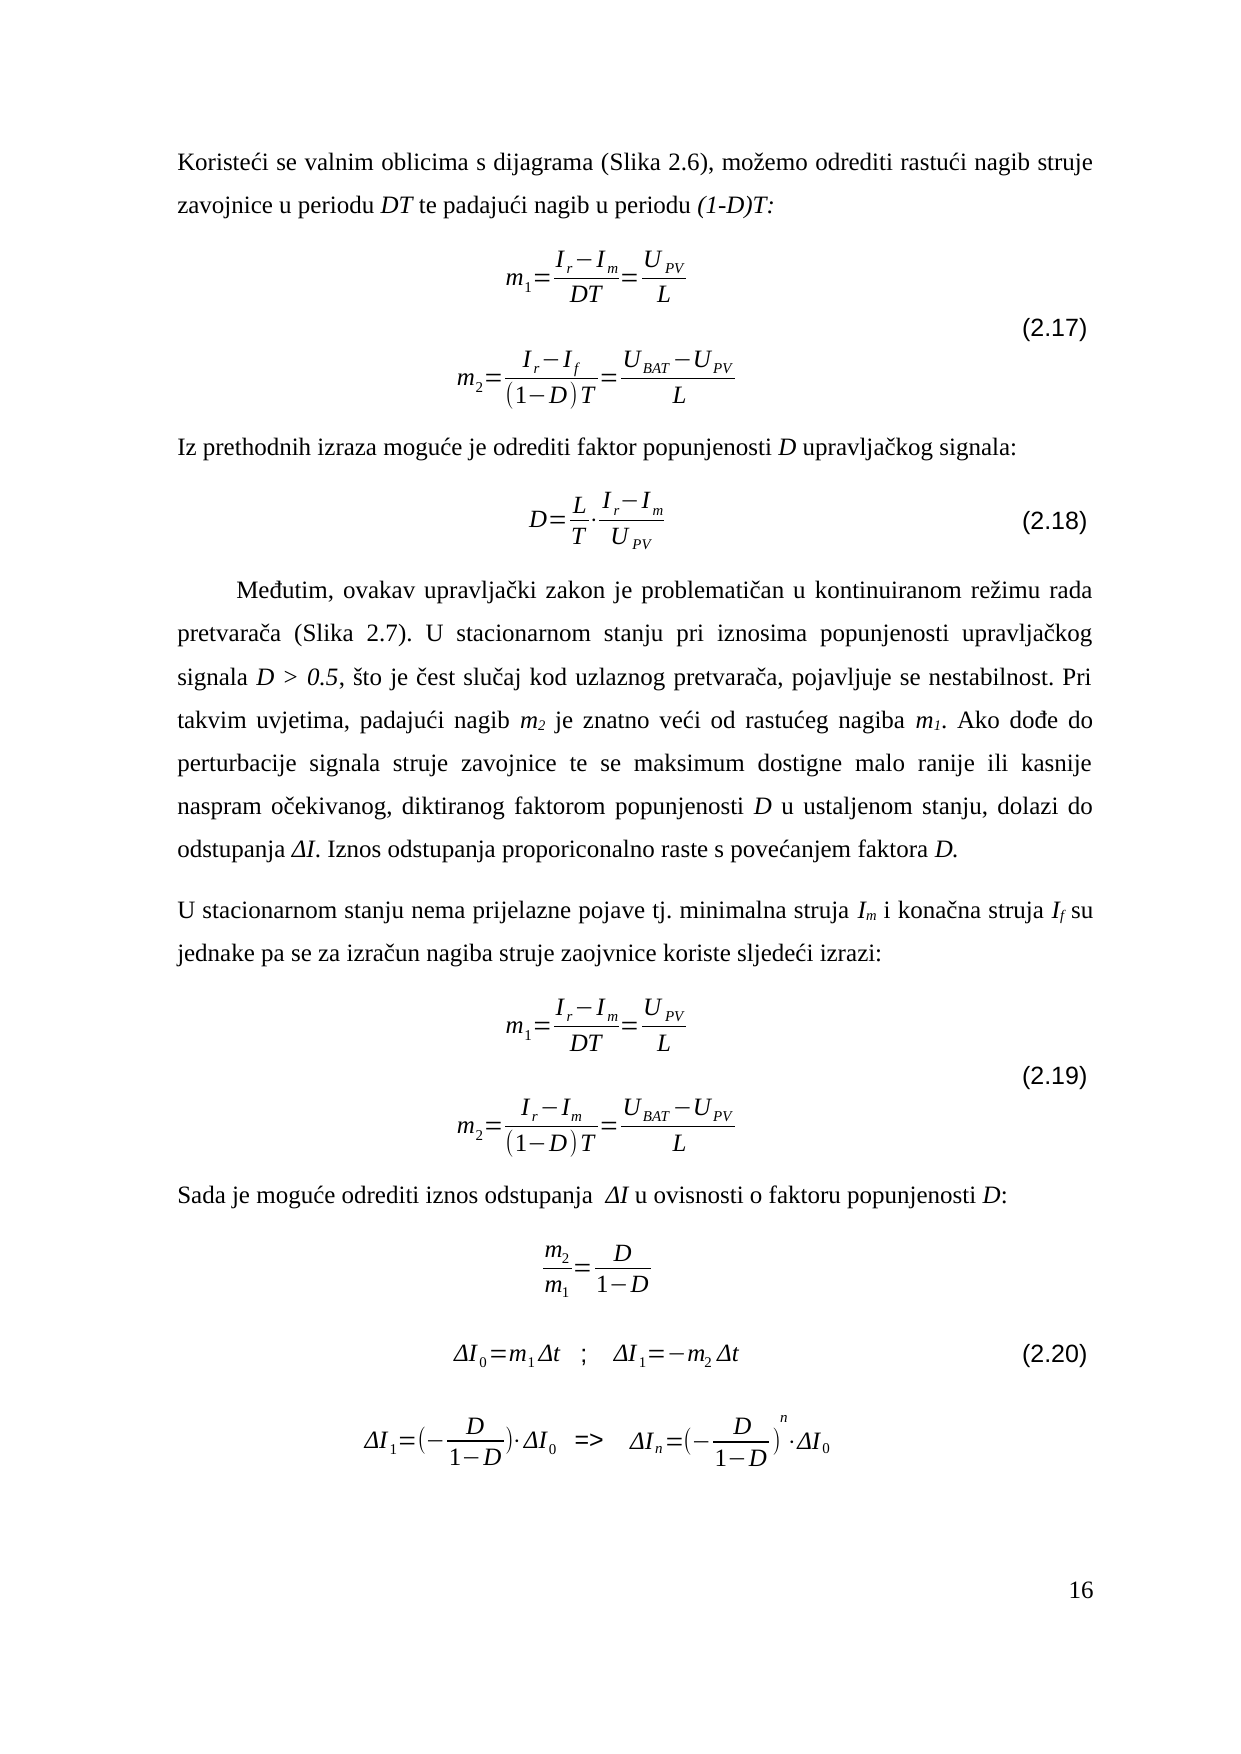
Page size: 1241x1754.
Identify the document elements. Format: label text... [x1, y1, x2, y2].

table_header [177, 481, 1016, 563]
text U stacionarnom stanju nema prijelazne pojave tj. minimalna struja Im i konačna struja If su jednake pa se za izračun nagiba struje zaojvnice koriste sljedeći izrazi: [177, 895, 1093, 967]
table_header (2.18) [1016, 481, 1093, 563]
text Sada je moguće odrediti iznos odstupanja ΔI u ovisnosti o faktoru popunjenosti D: [177, 1180, 1093, 1209]
table_header (2.17) [1016, 239, 1093, 420]
text Koristeći se valnim oblicima s dijagrama (Slika 2.6), možemo odrediti rastući nagib struje zavojnice u periodu DT te padajući nagib u periodu (1-D)T: [177, 147, 1093, 219]
table_header [177, 239, 1016, 420]
table_header [177, 988, 1016, 1168]
table_header (2.19) [1016, 988, 1093, 1168]
table_header ; => [177, 1229, 1016, 1481]
text Iz prethodnih izraza moguće je odrediti faktor popunjenosti D upravljačkog signala: [177, 432, 1093, 461]
text Međutim, ovakav upravljački zakon je problematičan u kontinuiranom režimu rada pretvarača (Slika 2.7). U stacionarnom stanju pri iznosima popunjenosti upravljačkog signala D > 0.5, što je čest slučaj kod uzlaznog pretvarača, pojavljuje se nestabilnost. Pri takvim uvjetima, padajući nagib m2 je znatno veći od rastućeg nagiba m1. Ako dođe do perturbacije signala struje zavojnice te se maksimum dostigne malo ranije ili kasnije naspram očekivanog, diktiranog faktorom popunjenosti D u ustaljenom stanju, dolazi do odstupanja ΔI. Iznos odstupanja proporiconalno raste s povećanjem faktora D. [177, 575, 1093, 863]
table_header (2.20) [1016, 1229, 1093, 1481]
